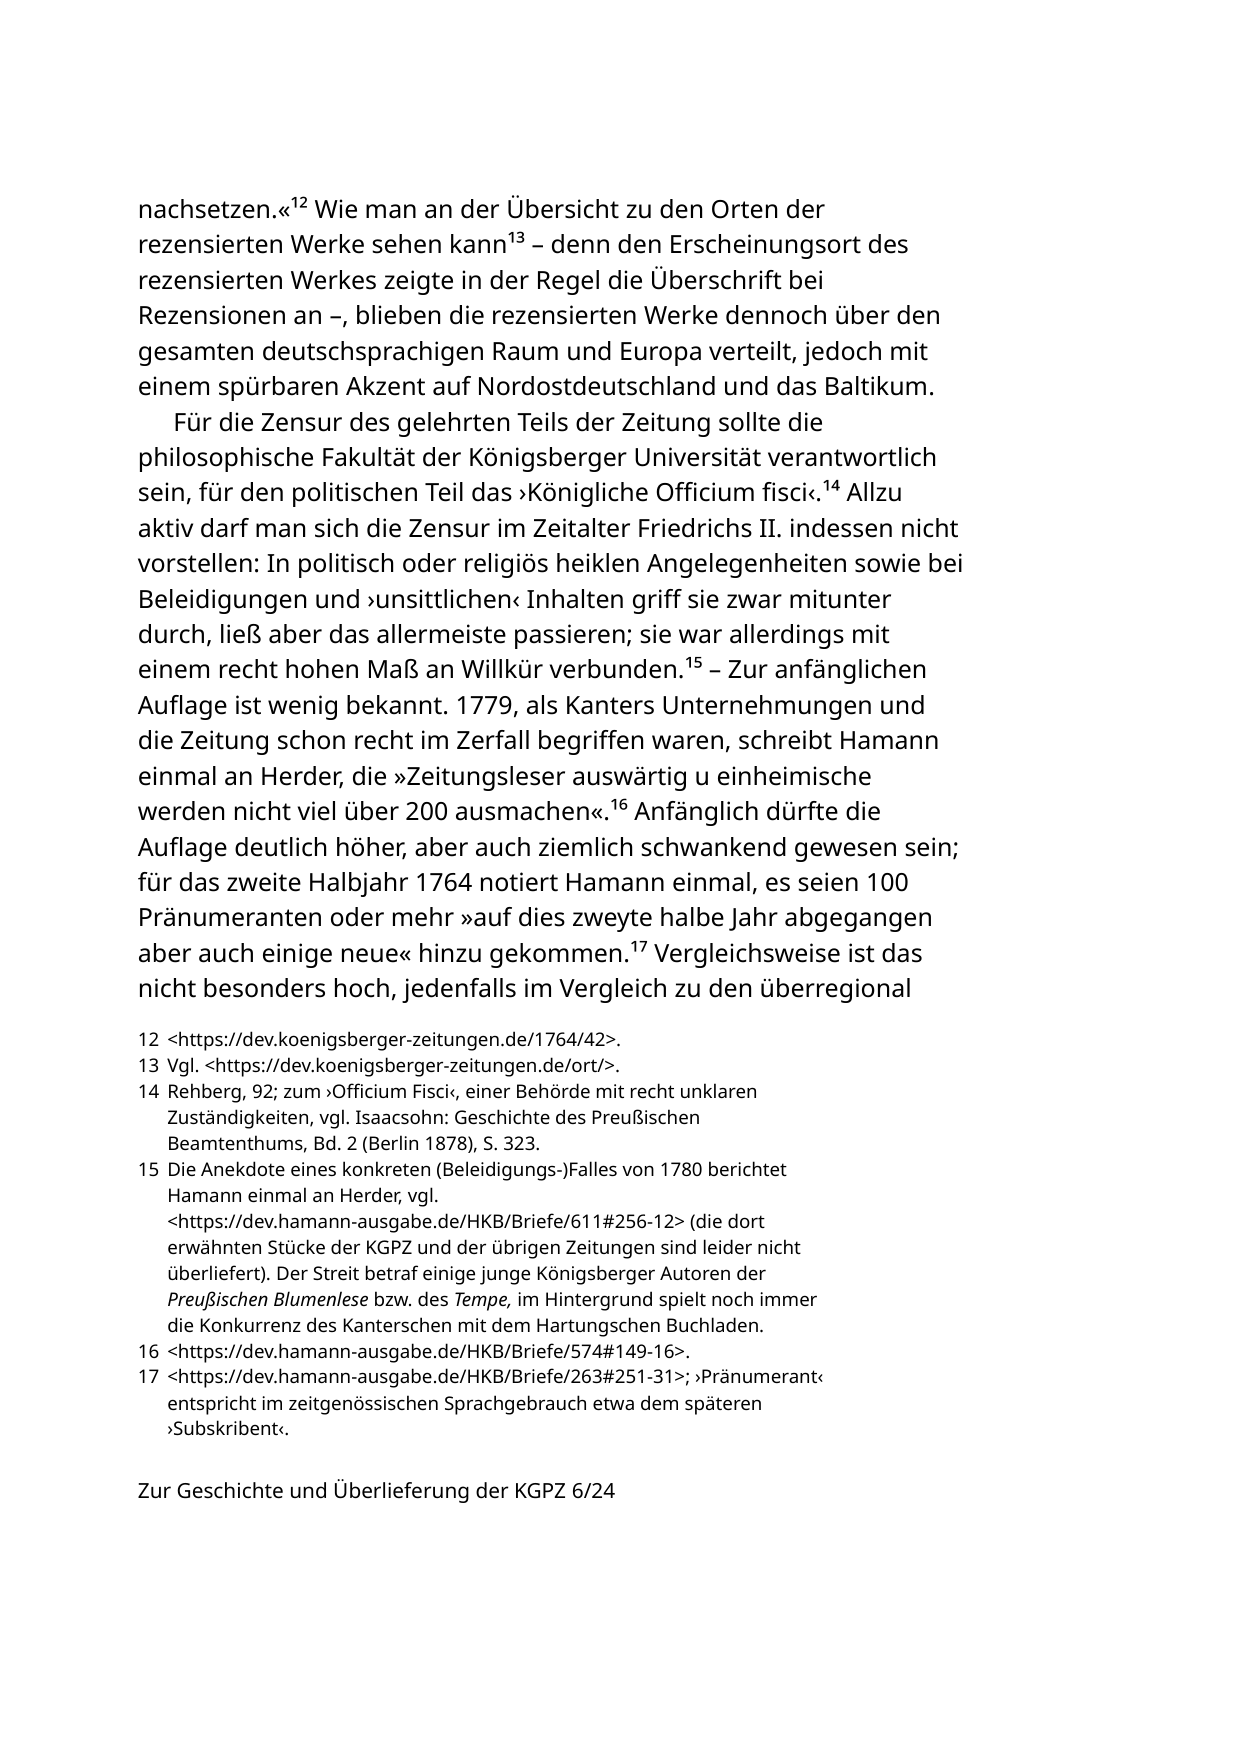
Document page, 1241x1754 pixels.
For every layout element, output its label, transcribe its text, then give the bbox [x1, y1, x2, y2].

text <https://dev.koenigsberger-zeitungen.de/1764/42>. [138, 1026, 846, 1052]
text <https://dev.hamann-ausgabe.de/HKB/Briefe/574#149-16>. [138, 1337, 846, 1363]
text Rehberg, 92; zum ›Officium Fisci‹, einer Behörde mit recht unklaren Zuständigkeiten, vgl. Isaacsohn: Geschichte des Preußischen Beamtenthums, Bd. 2 (Berlin 1878), S. 323. [138, 1078, 846, 1156]
text Vgl. <https://dev.koenigsberger-zeitungen.de/ort/>. [138, 1052, 846, 1078]
text Für die Zensur des gelehrten Teils der Zeitung sollte die philosophische Fakultät der Königsberger Universität verantwortlich sein, für den politischen Teil das ›Königliche Officium fisci‹. Allzu aktiv darf man sich die Zensur im Zeitalter Friedrichs II. indessen nicht vorstellen: In politisch oder religiös heiklen Angelegenheiten sowie bei Beleidigungen und ›unsittlichen‹ Inhalten griff sie zwar mitunter durch, ließ aber das allermeiste passieren; sie war allerdings mit einem recht hohen Maß an Willkür verbunden. – Zur anfänglichen Auflage ist wenig bekannt. 1779, als Kanters Unternehmungen und die Zeitung schon recht im Zerfall begriffen waren, schreibt Hamann einmal an Herder, die »Zeitungsleser auswärtig u einheimische werden nicht viel über 200 ausmachen«. Anfänglich dürfte die Auflage deutlich höher, aber auch ziemlich schwankend gewesen sein; für das zweite Halbjahr 1764 notiert Hamann einmal, es seien 100 Pränumeranten oder mehr »auf dies zweyte halbe Jahr abgegangen aber auch einige neue« hinzu gekommen. Vergleichsweise ist das nicht besonders hoch, jedenfalls im Vergleich zu den überregional [138, 403, 964, 1005]
text <https://dev.hamann-ausgabe.de/HKB/Briefe/263#251-31>; ›Pränumerant‹ entspricht im zeitgenössischen Sprachgebrauch etwa dem späteren ›Subskribent‹. [138, 1363, 846, 1441]
text nachsetzen.« Wie man an der Übersicht zu den Orten der rezensierten Werke sehen kann – denn den Erscheinungsort des rezensierten Werkes zeigte in der Regel die Überschrift bei Rezensionen an –, blieben die rezensierten Werke dennoch über den gesamten deutschsprachigen Raum und Europa verteilt, jedoch mit einem spürbaren Akzent auf Nordostdeutschland und das Baltikum. [138, 190, 964, 403]
text Die Anekdote eines konkreten (Beleidigungs-)Falles von 1780 berichtet Hamann einmal an Herder, vgl. <https://dev.hamann-ausgabe.de/HKB/Briefe/611#256-12> (die dort erwähnten Stücke der KGPZ und der übrigen Zeitungen sind leider nicht überliefert). Der Streit betraf einige junge Königsberger Autoren der Preußischen Blumenlese bzw. des Tempe, im Hintergrund spielt noch immer die Konkurrenz des Kanterschen mit dem Hartungschen Buchladen. [138, 1156, 846, 1337]
